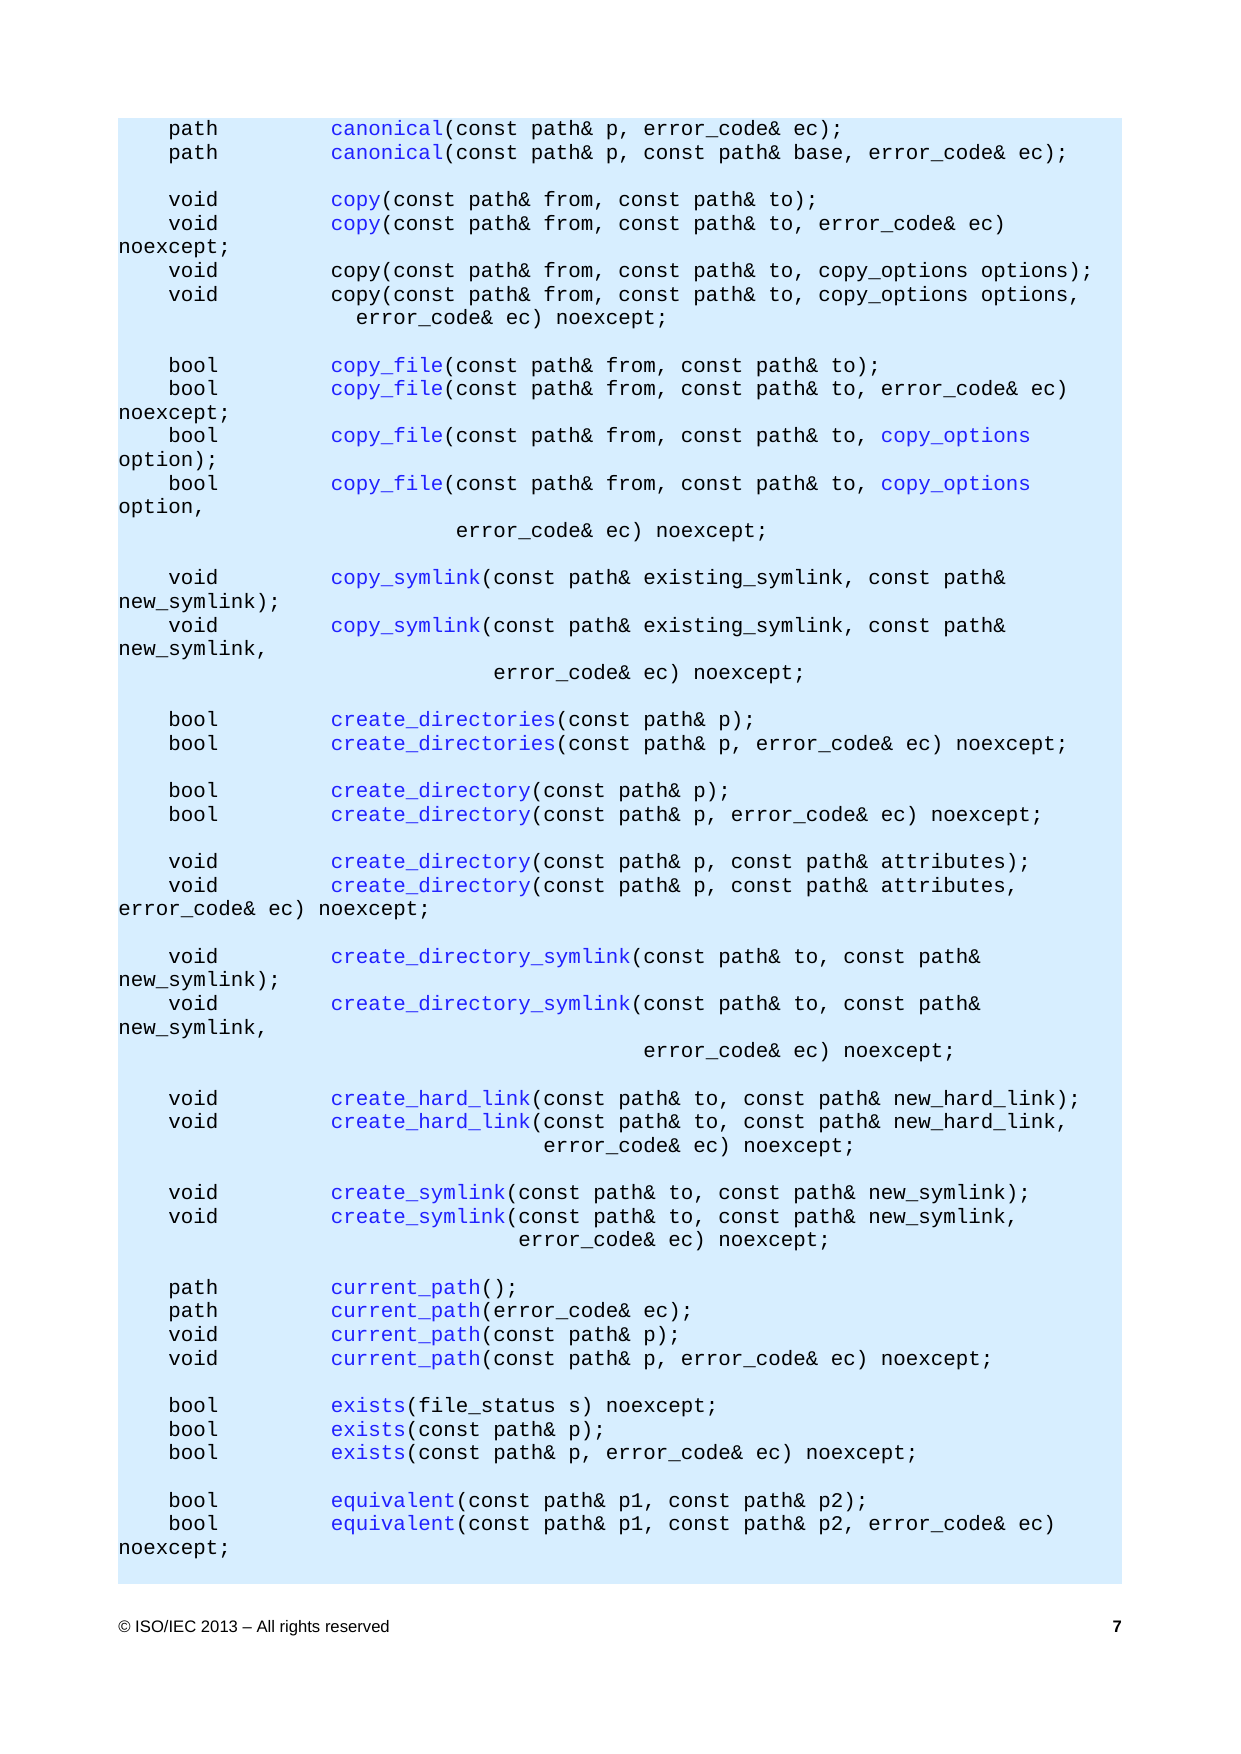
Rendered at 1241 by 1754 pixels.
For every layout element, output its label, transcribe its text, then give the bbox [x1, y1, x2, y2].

text bool copy_file(const path& from, const path& to, error_code& ec) noexcept; [118, 378, 1122, 426]
text void current_path(const path& p, error_code& ec) noexcept; [118, 1348, 1122, 1371]
text bool exists(const path& p); [118, 1419, 1122, 1442]
text bool equivalent(const path& p1, const path& p2); [118, 1489, 1122, 1513]
text error_code& ec) noexcept; [118, 520, 1122, 544]
text void copy_symlink(const path& existing_symlink, const path& new_symlink, [118, 615, 1122, 662]
text bool copy_file(const path& from, const path& to, copy_options option); [118, 426, 1122, 473]
text path canonical(const path& p, const path& base, error_code& ec); [118, 142, 1122, 165]
text path current_path(error_code& ec); [118, 1300, 1122, 1324]
text error_code& ec) noexcept; [118, 307, 1122, 331]
text error_code& ec) noexcept; [118, 1040, 1122, 1064]
text bool exists(const path& p, error_code& ec) noexcept; [118, 1442, 1122, 1466]
text bool create_directories(const path& p); [118, 709, 1122, 733]
text bool create_directory(const path& p, error_code& ec) noexcept; [118, 804, 1122, 827]
text bool create_directory(const path& p); [118, 780, 1122, 804]
text error_code& ec) noexcept; [118, 662, 1122, 686]
text void copy_symlink(const path& existing_symlink, const path& new_symlink); [118, 567, 1122, 615]
text void create_symlink(const path& to, const path& new_symlink, [118, 1206, 1122, 1229]
text error_code& ec) noexcept; [118, 1229, 1122, 1253]
text void create_directory(const path& p, const path& attributes); [118, 851, 1122, 875]
text bool copy_file(const path& from, const path& to, copy_options option, [118, 473, 1122, 520]
text void create_directory(const path& p, const path& attributes, error_code& ec) noexcept; [118, 875, 1122, 922]
text void create_directory_symlink(const path& to, const path& new_symlink); [118, 946, 1122, 993]
text void copy(const path& from, const path& to, error_code& ec) noexcept; [118, 213, 1122, 260]
text error_code& ec) noexcept; [118, 1135, 1122, 1158]
text void copy(const path& from, const path& to); [118, 189, 1122, 213]
text bool copy_file(const path& from, const path& to); [118, 354, 1122, 378]
text void copy(const path& from, const path& to, copy_options options, [118, 284, 1122, 307]
text bool equivalent(const path& p1, const path& p2, error_code& ec) noexcept; [118, 1513, 1122, 1561]
text path canonical(const path& p, error_code& ec); [118, 118, 1122, 142]
text void create_hard_link(const path& to, const path& new_hard_link); [118, 1088, 1122, 1111]
text void current_path(const path& p); [118, 1324, 1122, 1348]
text bool exists(file_status s) noexcept; [118, 1395, 1122, 1419]
text void create_directory_symlink(const path& to, const path& new_symlink, [118, 993, 1122, 1040]
text path current_path(); [118, 1277, 1122, 1300]
text void copy(const path& from, const path& to, copy_options options); [118, 260, 1122, 284]
text bool create_directories(const path& p, error_code& ec) noexcept; [118, 733, 1122, 757]
text void create_hard_link(const path& to, const path& new_hard_link, [118, 1111, 1122, 1135]
text void create_symlink(const path& to, const path& new_symlink); [118, 1182, 1122, 1206]
